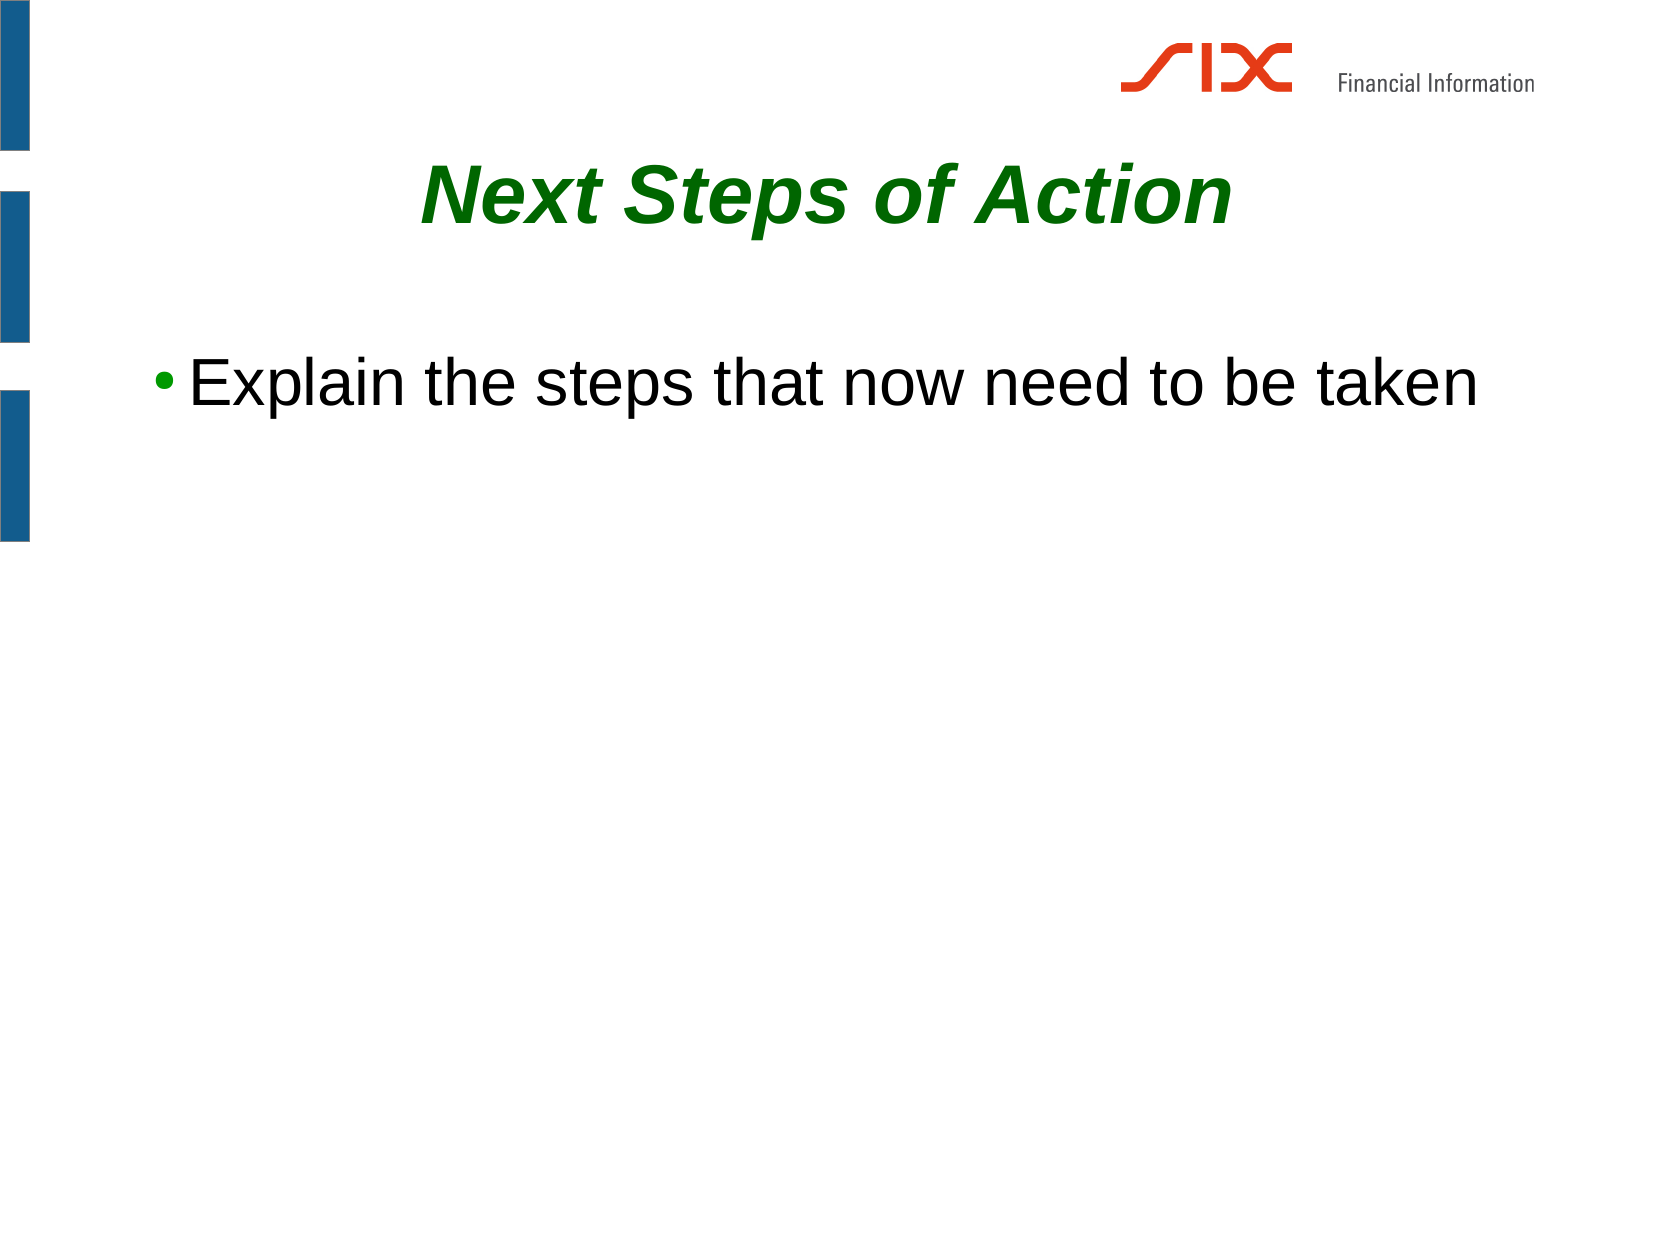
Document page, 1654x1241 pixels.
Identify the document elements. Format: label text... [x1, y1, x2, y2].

picture [1121, 43, 1534, 91]
list Explain the steps that now need to be taken [152, 344, 1534, 1127]
title Next Steps of Action [121, 91, 1534, 299]
